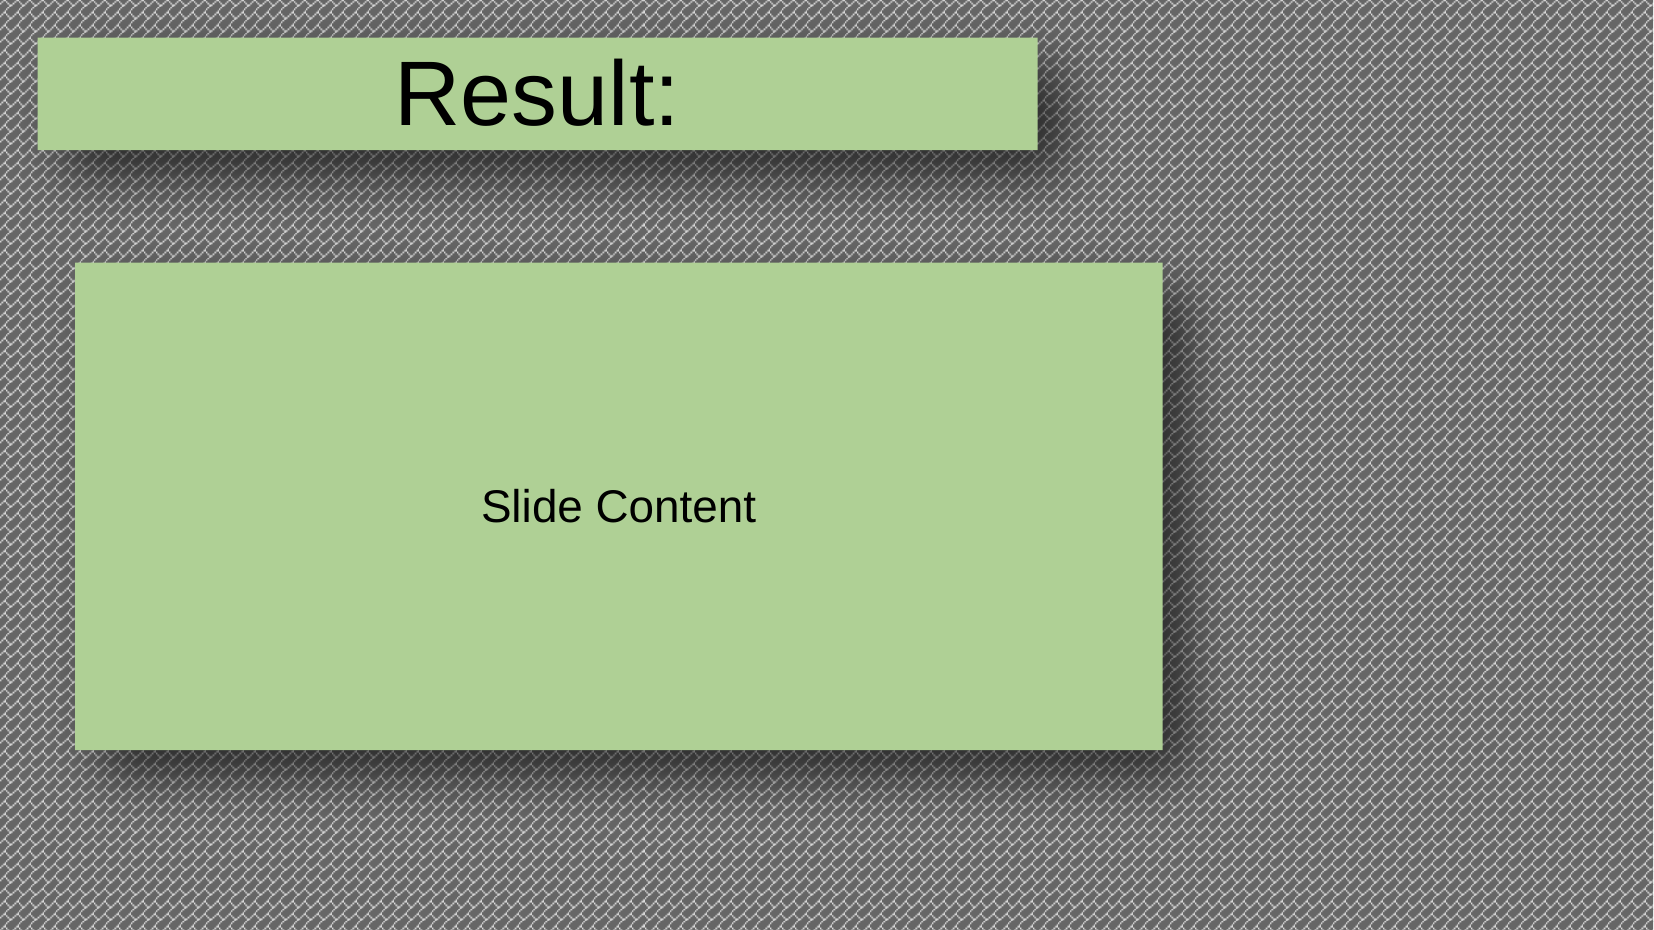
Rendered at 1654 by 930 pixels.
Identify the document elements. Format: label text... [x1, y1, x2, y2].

title Result: [37, 37, 1038, 151]
title Slide Content [75, 262, 1163, 751]
picture [0, 0, 1654, 930]
